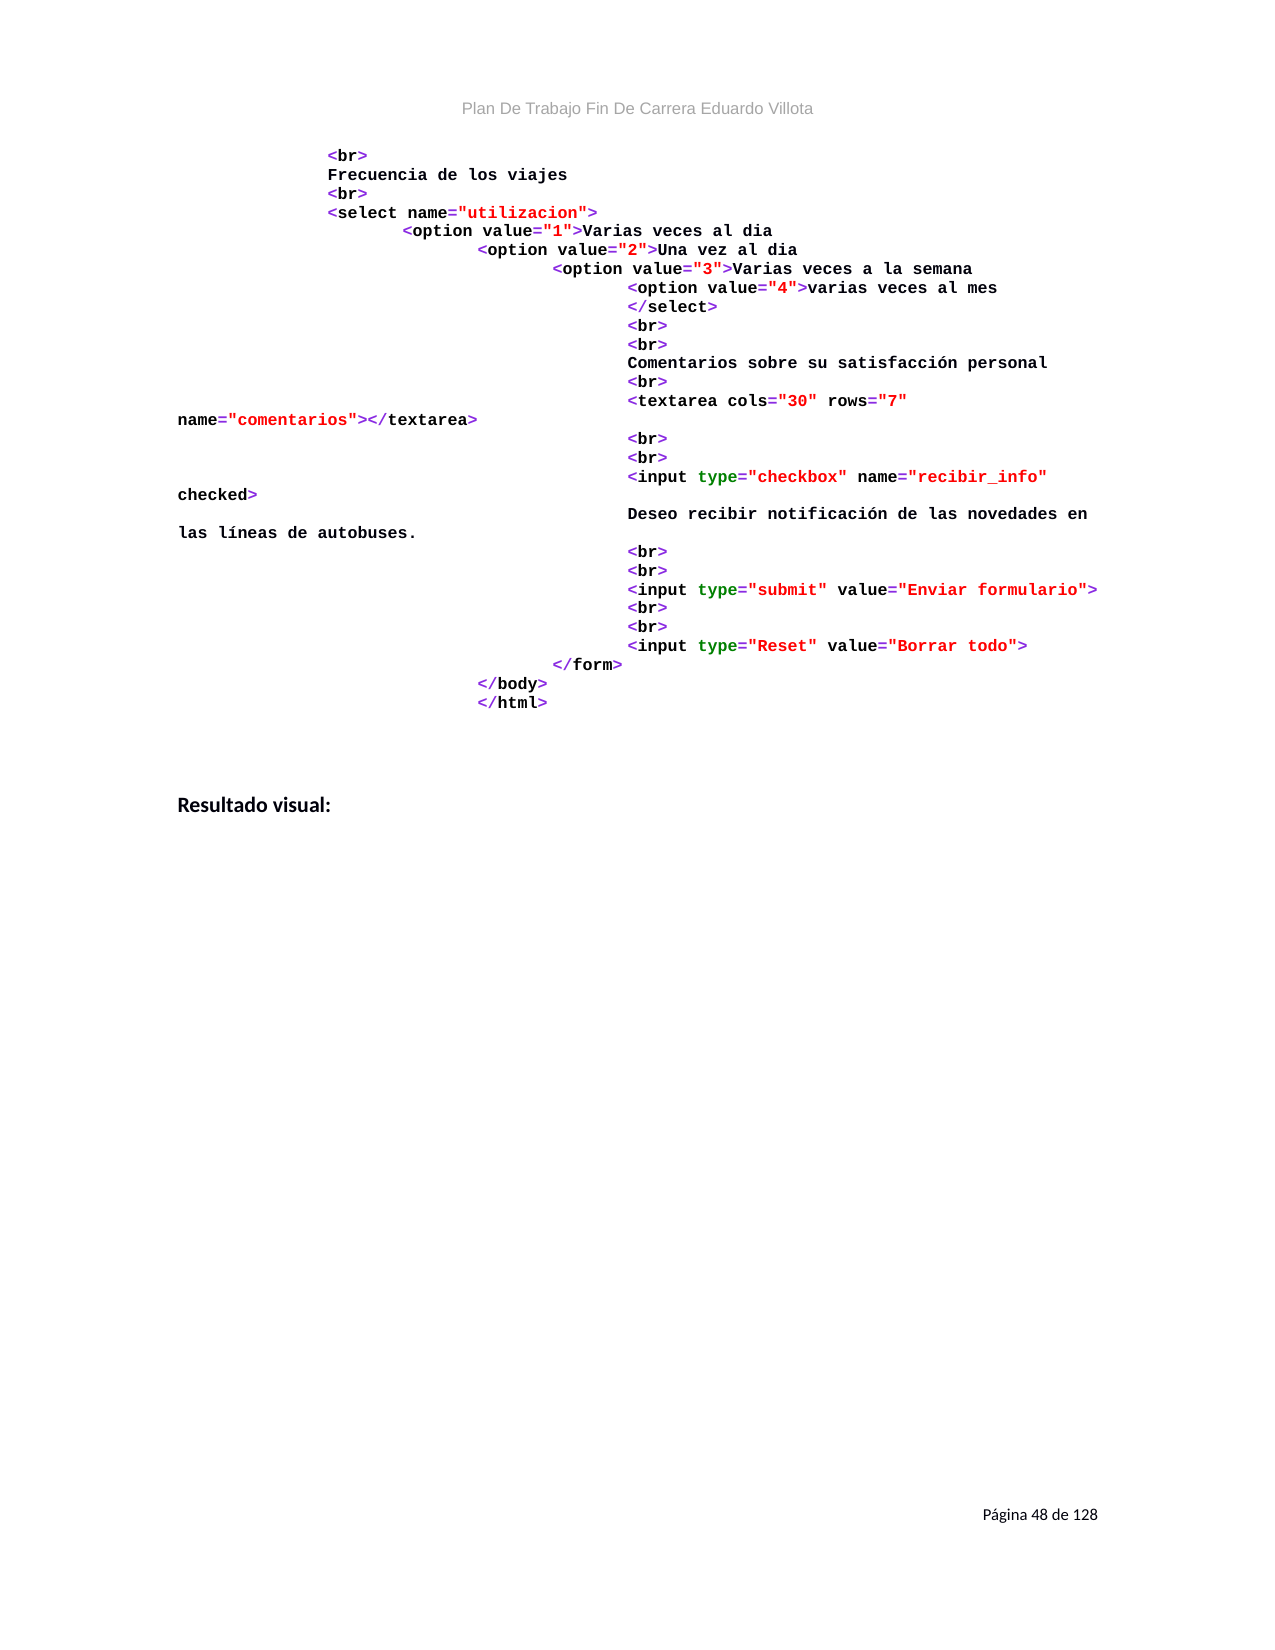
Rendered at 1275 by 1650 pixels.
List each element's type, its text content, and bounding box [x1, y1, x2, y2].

text <input type="submit" value="Enviar formulario"> [177, 581, 1098, 600]
text <br> [177, 185, 1098, 204]
text Resultado visual: [177, 791, 1098, 818]
text <option value="4">varias veces al mes [177, 279, 1098, 298]
text <br> [177, 449, 1098, 468]
text </form> [177, 657, 1098, 676]
text <br> [177, 430, 1098, 449]
text <option value="1">Varias veces al dia [177, 223, 1098, 242]
text <br> [177, 543, 1098, 562]
text <option value="2">Una vez al dia [177, 242, 1098, 261]
text </html> [177, 694, 1098, 713]
text <option value="3">Varias veces a la semana [177, 261, 1098, 279]
text <input type="checkbox" name="recibir_info" checked> [177, 468, 1098, 506]
text <input type="Reset" value="Borrar todo"> [177, 638, 1098, 657]
text Deseo recibir notificación de las novedades en las líneas de autobuses. [177, 506, 1098, 543]
text <select name="utilizacion"> [177, 204, 1098, 223]
text <br> [177, 562, 1098, 581]
text <br> [177, 317, 1098, 336]
text </body> [177, 676, 1098, 694]
text <br> [177, 619, 1098, 638]
text <textarea cols="30" rows="7" name="comentarios"></textarea> [177, 393, 1098, 430]
text </select> [177, 298, 1098, 317]
text <br> [177, 148, 1098, 166]
text <br> [177, 374, 1098, 393]
text <br> [177, 600, 1098, 619]
text <br> [177, 336, 1098, 355]
text Frecuencia de los viajes [177, 166, 1098, 185]
text Comentarios sobre su satisfacción personal [177, 355, 1098, 374]
